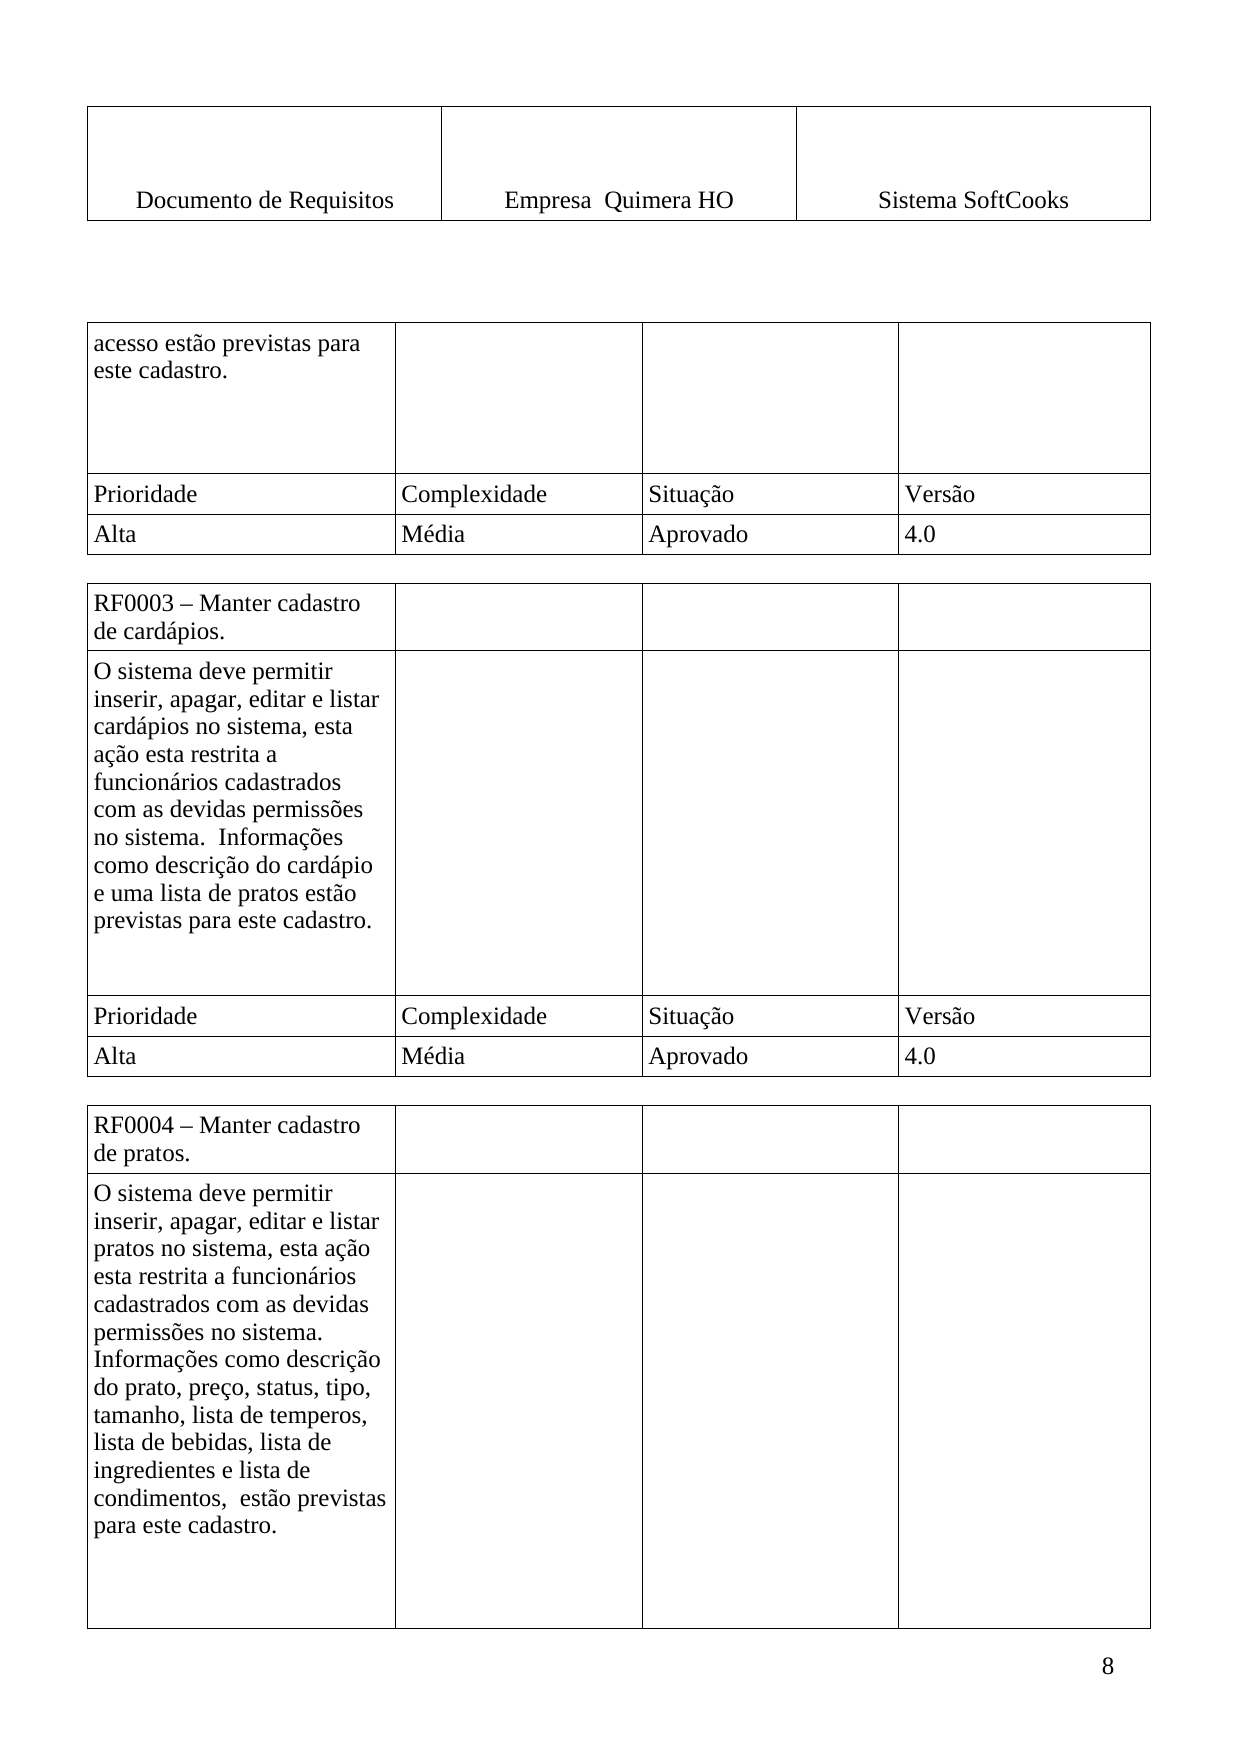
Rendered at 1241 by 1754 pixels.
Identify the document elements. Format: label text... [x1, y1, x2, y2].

table_cell 4.0 [899, 1037, 1150, 1076]
table_cell [643, 1174, 898, 1628]
table_cell acesso estão previstas para este cadastro. [88, 323, 395, 473]
table_header [396, 584, 642, 650]
table_cell Versão [899, 474, 1150, 513]
table_cell [899, 651, 1150, 995]
table_header [396, 1106, 642, 1172]
table_cell Complexidade [396, 996, 642, 1036]
table_cell O sistema deve permitir inserir, apagar, editar e listar cardápios no sistema, esta ação esta restrita a funcionários cadastrados com as devidas permissões no sistema. Informações como descrição do cardápio e uma lista de pratos estão previstas para este cadastro. [88, 651, 395, 995]
table_cell [396, 651, 642, 995]
table_header [643, 584, 898, 650]
table_cell Situação [643, 474, 898, 513]
table_cell 4.0 [899, 515, 1150, 554]
table_cell O sistema deve permitir inserir, apagar, editar e listar pratos no sistema, esta ação esta restrita a funcionários cadastrados com as devidas permissões no sistema. Informações como descrição do prato, preço, status, tipo, tamanho, lista de temperos, lista de bebidas, lista de ingredientes e lista de condimentos, estão previstas para este cadastro. [88, 1174, 395, 1628]
table_cell [396, 1174, 642, 1628]
table_cell Alta [88, 515, 395, 554]
table_cell Média [396, 1037, 642, 1076]
table_cell [396, 323, 642, 473]
table_header [899, 584, 1150, 650]
table_header [899, 1106, 1150, 1172]
table_cell Versão [899, 996, 1150, 1036]
table_header RF0003 – Manter cadastro de cardápios. [88, 584, 395, 650]
table_cell [899, 323, 1150, 473]
table_header RF0004 – Manter cadastro de pratos. [88, 1106, 395, 1172]
table_cell [899, 1174, 1150, 1628]
table_cell Aprovado [643, 515, 898, 554]
table_cell Alta [88, 1037, 395, 1076]
table_cell Média [396, 515, 642, 554]
table_cell Prioridade [88, 996, 395, 1036]
table_cell [643, 651, 898, 995]
table_cell Aprovado [643, 1037, 898, 1076]
table_cell [643, 323, 898, 473]
table_cell Prioridade [88, 474, 395, 513]
table_cell Complexidade [396, 474, 642, 513]
table_header [643, 1106, 898, 1172]
table_cell Situação [643, 996, 898, 1036]
